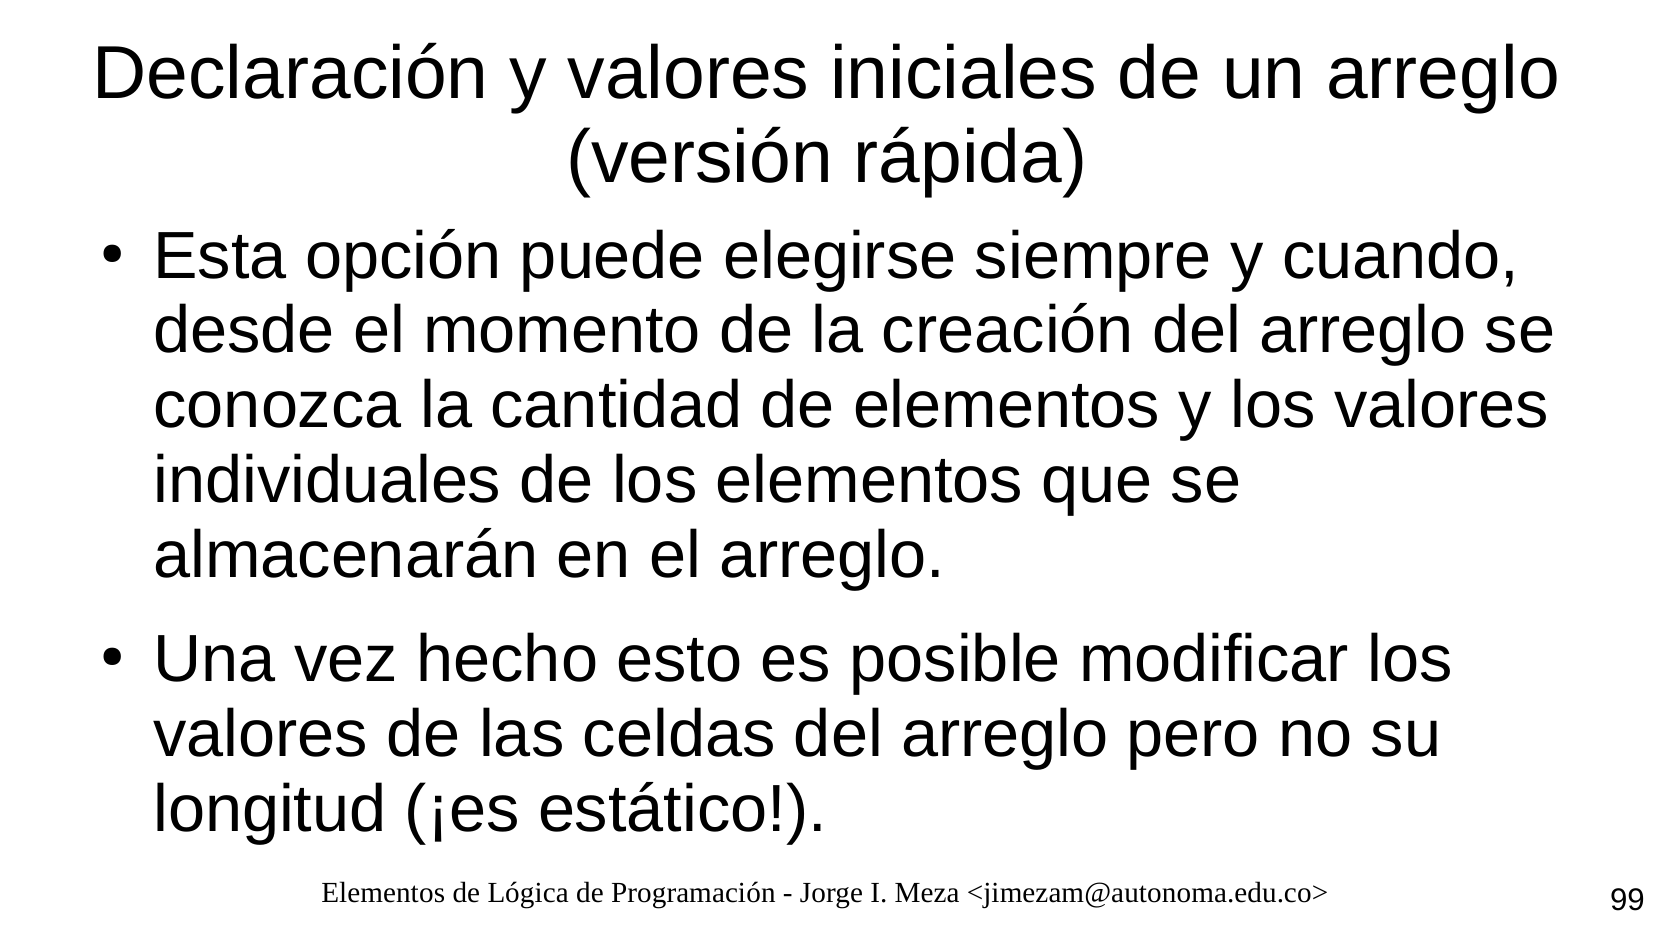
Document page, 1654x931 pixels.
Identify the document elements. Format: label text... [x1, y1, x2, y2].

list Esta opción puede elegirse siempre y cuando, desde el momento de la creación del arreglo se conozca la cantidad de elementos y los valores individuales de los elementos que se almacenarán en el arreglo. Una vez hecho esto es posible modificar los valores de las celdas del arreglo pero no su longitud (¡es estático!). [82, 217, 1571, 863]
title Declaración y valores iniciales de un arreglo (versión rápida) [82, 30, 1571, 199]
